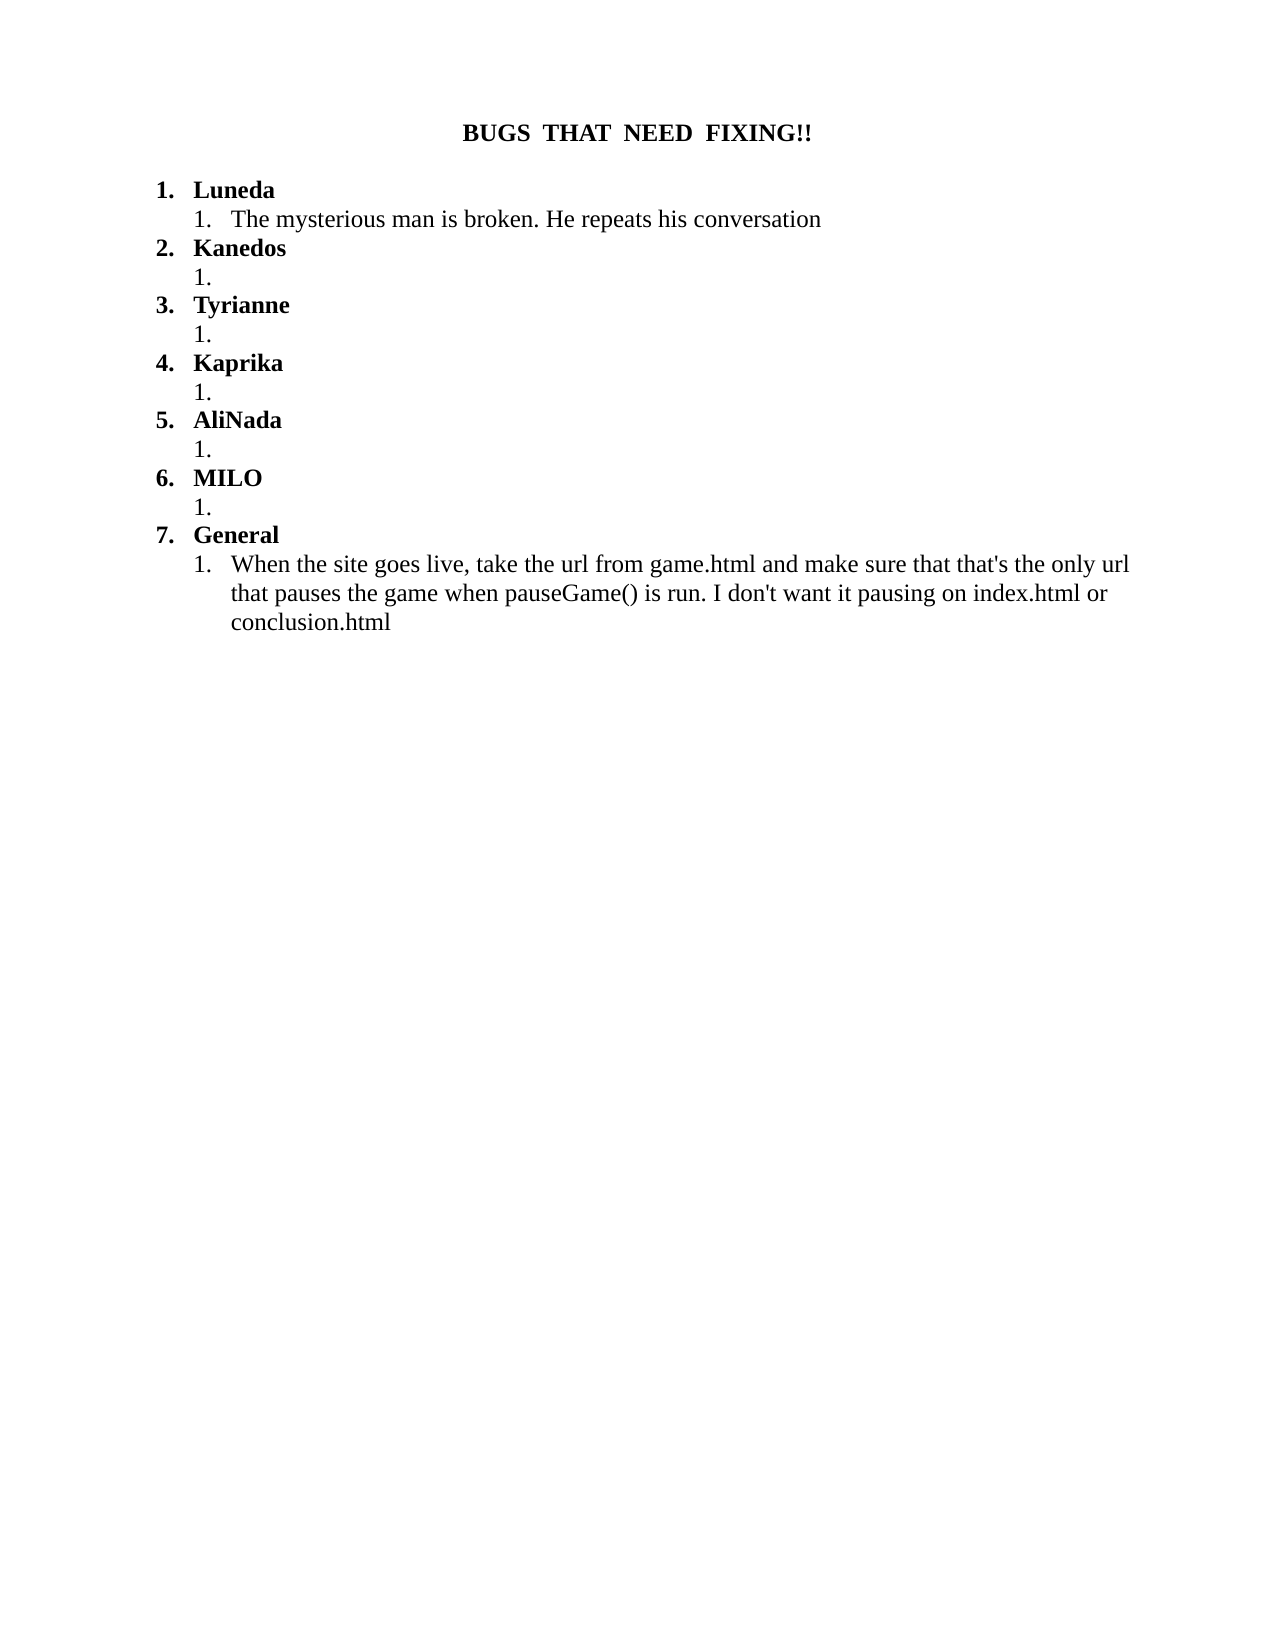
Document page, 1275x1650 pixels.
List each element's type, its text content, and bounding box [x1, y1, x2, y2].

list General [156, 521, 1157, 549]
list The mysterious man is broken. He repeats his conversation [193, 204, 1157, 233]
list Tyrianne [156, 291, 1157, 319]
list Luneda [156, 176, 1157, 204]
text BUGS THAT NEED FIXING!! [118, 118, 1157, 147]
list Kaprika [156, 348, 1157, 377]
list AliNada [156, 406, 1157, 434]
list When the site goes live, take the url from game.html and make sure that that's the only url that pauses the game when pauseGame() is run. I don't want it pausing on index.html or conclusion.html [193, 549, 1157, 636]
list Kanedos [156, 233, 1157, 262]
list MILO [156, 463, 1157, 492]
